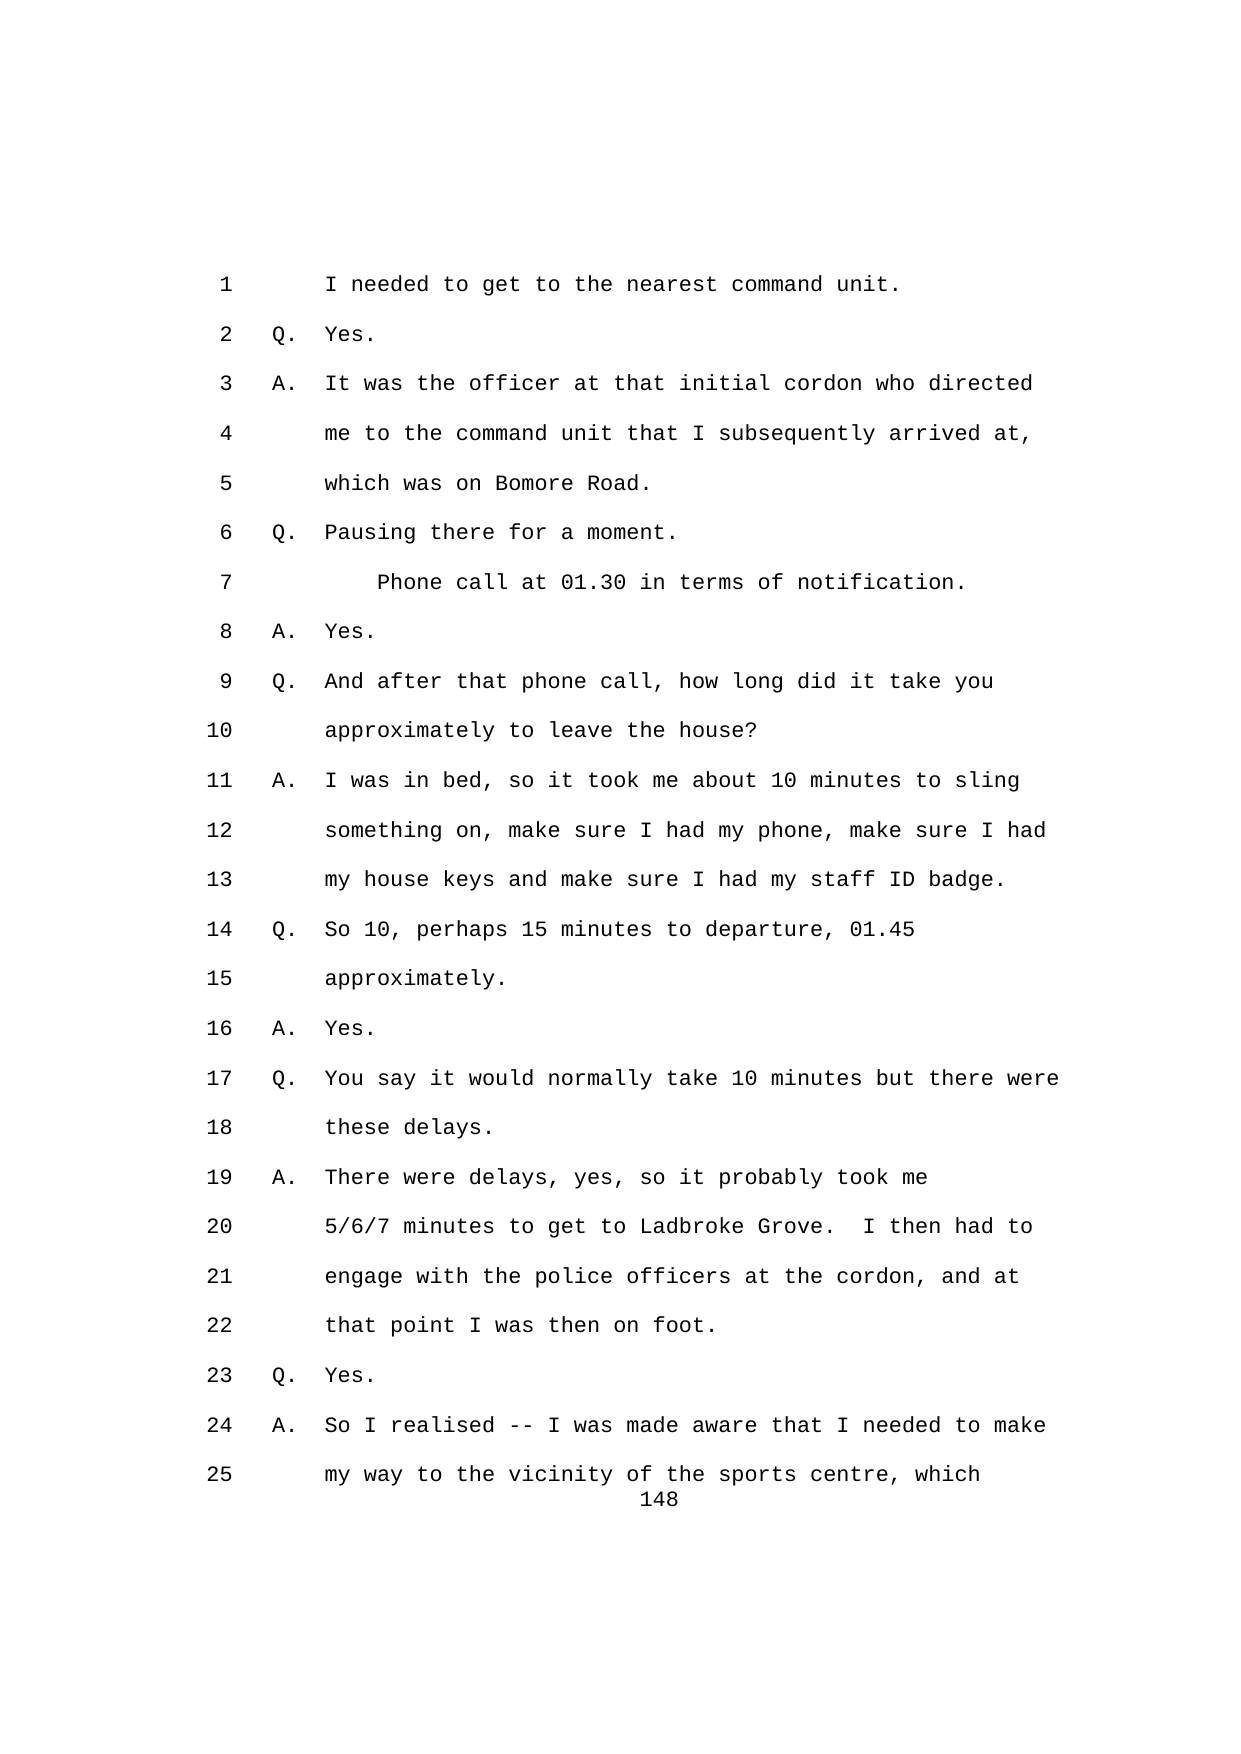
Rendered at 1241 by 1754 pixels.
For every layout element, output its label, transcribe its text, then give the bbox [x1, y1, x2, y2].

text 12 something on, make sure I had my phone, make sure I had [75, 819, 1165, 843]
text 19 A. There were delays, yes, so it probably took me [75, 1166, 1165, 1191]
text 2 Q. Yes. [75, 323, 1165, 348]
text 4 me to the command unit that I subsequently arrived at, [75, 422, 1165, 447]
text 1 I needed to get to the nearest command unit. [75, 273, 1165, 298]
text 6 Q. Pausing there for a moment. [75, 521, 1165, 546]
text 18 these delays. [75, 1116, 1165, 1141]
text 5 which was on Bomore Road. [75, 472, 1165, 496]
text 10 approximately to leave the house? [75, 719, 1165, 744]
text 20 5/6/7 minutes to get to Ladbroke Grove. I then had to [75, 1215, 1165, 1240]
text 23 Q. Yes. [75, 1364, 1165, 1389]
text 3 A. It was the officer at that initial cordon who directed [75, 372, 1165, 397]
text 13 my house keys and make sure I had my staff ID badge. [75, 868, 1165, 893]
text 17 Q. You say it would normally take 10 minutes but there were [75, 1067, 1165, 1091]
text 9 Q. And after that phone call, how long did it take you [75, 670, 1165, 695]
text 21 engage with the police officers at the cordon, and at [75, 1265, 1165, 1290]
text 15 approximately. [75, 967, 1165, 992]
text 11 A. I was in bed, so it took me about 10 minutes to sling [75, 769, 1165, 794]
text 148 [75, 1488, 1165, 1513]
text 16 A. Yes. [75, 1017, 1165, 1042]
text 22 that point I was then on foot. [75, 1314, 1165, 1339]
text 7 Phone call at 01.30 in terms of notification. [75, 571, 1165, 596]
text 14 Q. So 10, perhaps 15 minutes to departure, 01.45 [75, 918, 1165, 943]
text 24 A. So I realised -- I was made aware that I needed to make [75, 1414, 1165, 1438]
text 8 A. Yes. [75, 620, 1165, 645]
text 25 my way to the vicinity of the sports centre, which [75, 1463, 1165, 1488]
